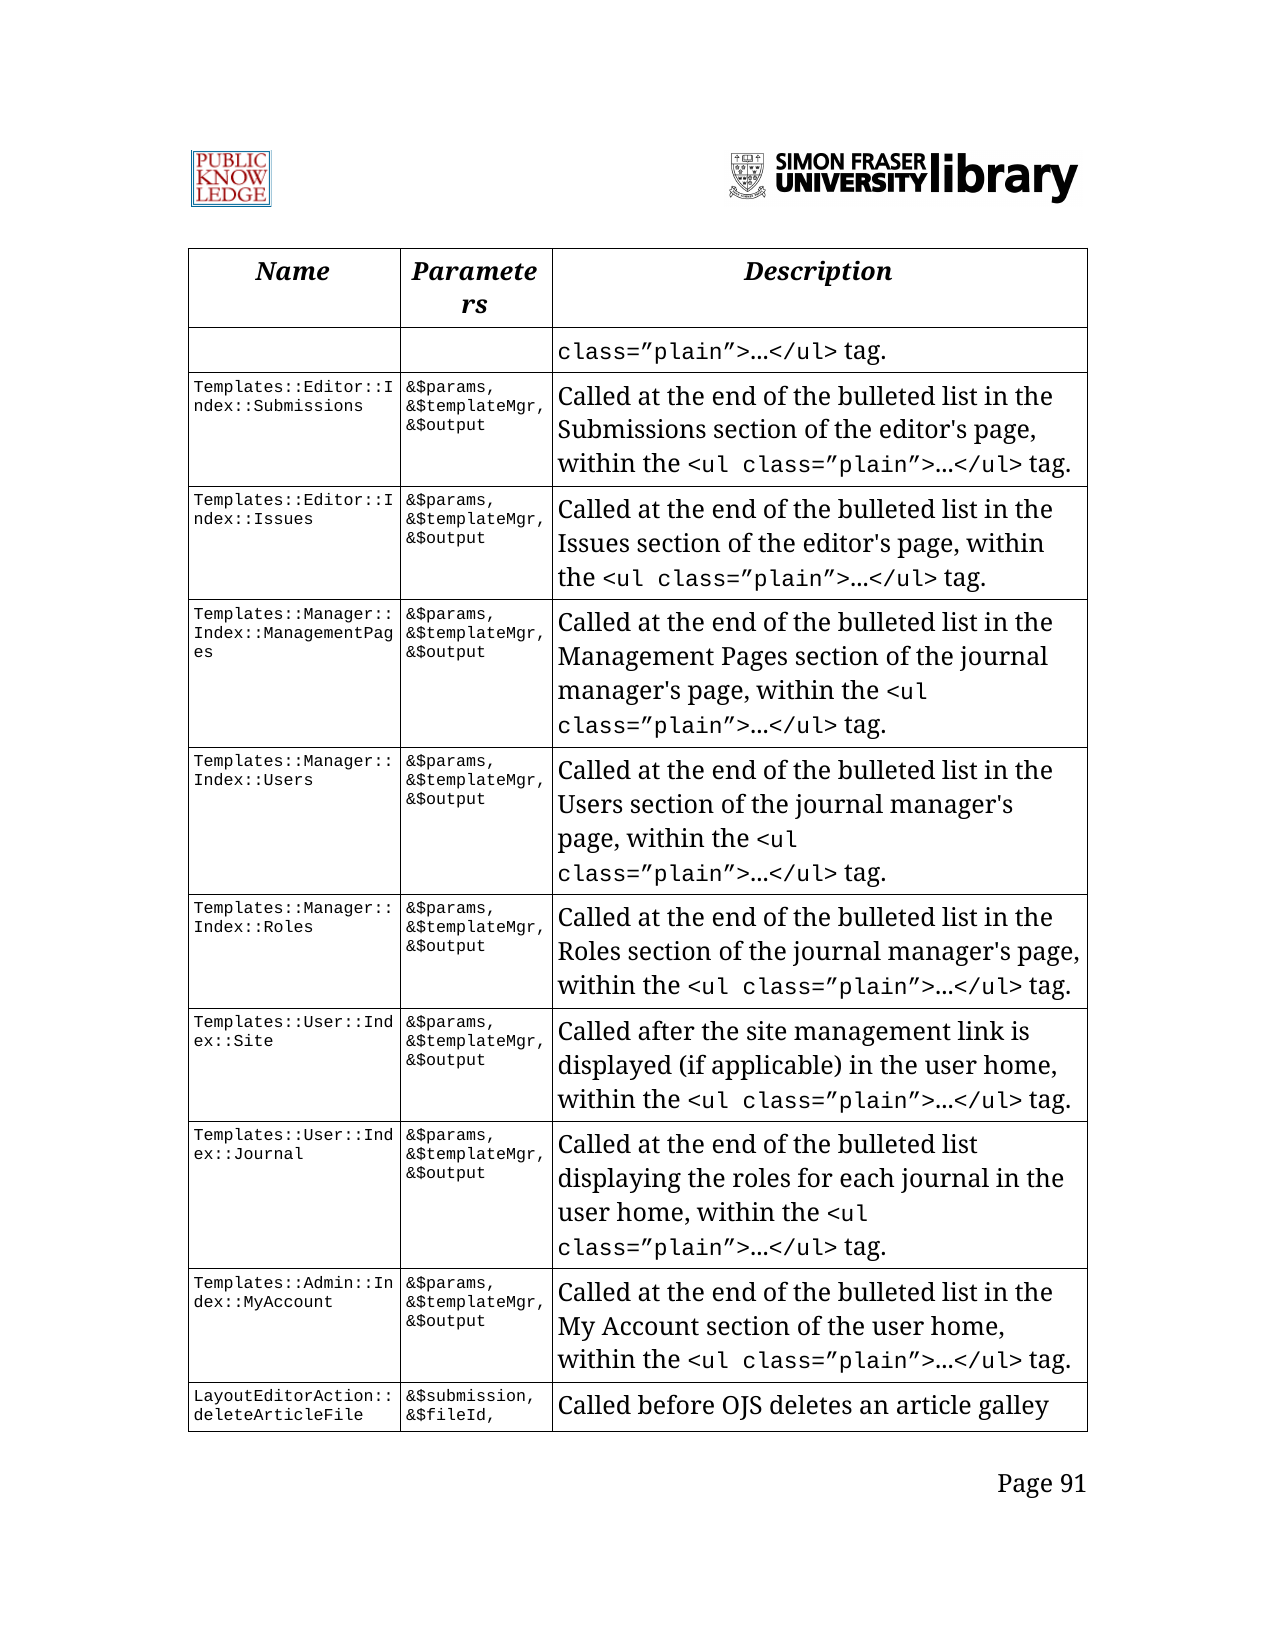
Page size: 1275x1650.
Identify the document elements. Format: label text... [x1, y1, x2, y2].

table_cell Templates::Manager::Index::Roles [189, 895, 400, 1008]
table_cell Templates::Editor::Index::Issues [189, 487, 400, 599]
table_cell Called after the site management link is displayed (if applicable) in the user home, within the <ul class=”plain”>...</ul> tag. [553, 1009, 1087, 1121]
table_cell &$params, &$templateMgr, &$output [401, 1269, 552, 1382]
table_cell &$params, &$templateMgr, &$output [401, 373, 552, 486]
table_cell Called at the end of the bulleted list displaying the roles for each journal in the user home, within the <ul class=”plain”>...</ul> tag. [553, 1122, 1087, 1268]
table_header Parameters [401, 249, 552, 327]
table_cell Called at the end of the bulleted list in the Users section of the journal manager's page, within the <ul class=”plain”>...</ul> tag. [553, 748, 1087, 894]
table_cell Called at the end of the bulleted list in the My Account section of the user home, within the <ul class=”plain”>...</ul> tag. [553, 1269, 1087, 1382]
table_cell Templates::Manager::Index::ManagementPages [189, 600, 400, 747]
table_cell [189, 328, 400, 372]
table_cell Called at the end of the bulleted list in the Management Pages section of the journal manager's page, within the <ul class=”plain”>...</ul> tag. [553, 600, 1087, 747]
table_cell Called at the end of the bulleted list in the Roles section of the journal manager's page, within the <ul class=”plain”>...</ul> tag. [553, 895, 1087, 1008]
table_cell Templates::Editor::Index::Submissions [189, 373, 400, 486]
table_header Description [553, 249, 1087, 327]
table_cell LayoutEditorAction::deleteArticleFile [189, 1383, 400, 1431]
table_cell Templates::Admin::Index::MyAccount [189, 1269, 400, 1382]
table_cell &$params, &$templateMgr, &$output [401, 748, 552, 894]
table_cell Called at the end of the bulleted list in the Issues section of the editor's page, within the <ul class=”plain”>...</ul> tag. [553, 487, 1087, 599]
picture [723, 150, 1083, 207]
table_cell &$params, &$templateMgr, &$output [401, 487, 552, 599]
table_cell Templates::Manager::Index::Users [189, 748, 400, 894]
table_cell &$params, &$templateMgr, &$output [401, 600, 552, 747]
table_cell Templates::User::Index::Site [189, 1009, 400, 1121]
table_cell &$submission, &$fileId, [401, 1383, 552, 1431]
table_cell &$params, &$templateMgr, &$output [401, 895, 552, 1008]
table_header Name [189, 249, 400, 327]
table_cell &$params, &$templateMgr, &$output [401, 1009, 552, 1121]
table_cell Called at the end of the bulleted list in the Submissions section of the editor's page, within the <ul class=”plain”>...</ul> tag. [553, 373, 1087, 486]
table_cell Templates::User::Index::Journal [189, 1122, 400, 1268]
table_cell Called before OJS deletes an article galley [553, 1383, 1087, 1431]
table_cell &$params, &$templateMgr, &$output [401, 1122, 552, 1268]
picture [193, 150, 272, 205]
table_cell [401, 328, 552, 372]
table_cell class=”plain”>...</ul> tag. [553, 328, 1087, 372]
